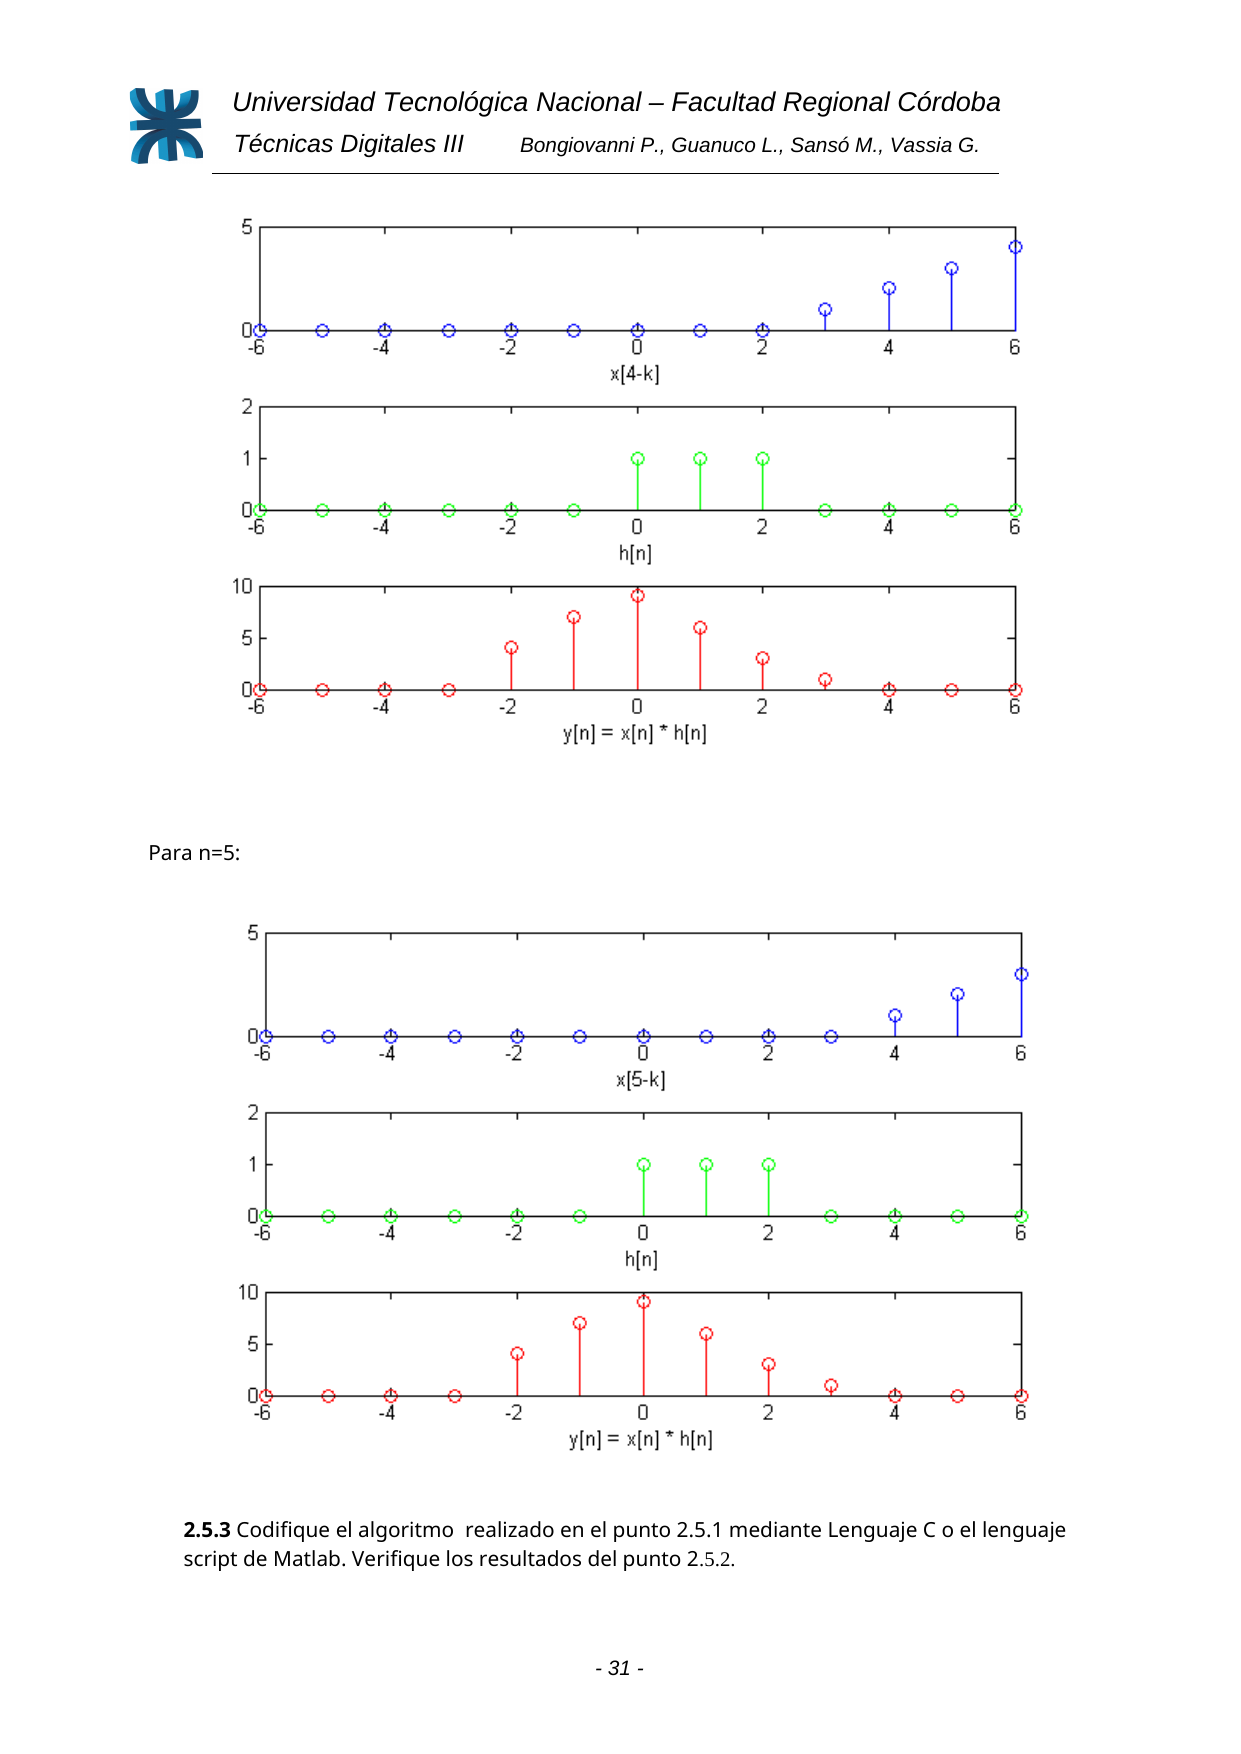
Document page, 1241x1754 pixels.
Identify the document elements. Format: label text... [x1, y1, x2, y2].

list 2.5.3 Codifique el algoritmo realizado en el punto 2.5.1 mediante Lenguaje C o el lenguaje script de Matlab. Verifique los resultados del punto 2.5.2. [183, 1515, 1122, 1572]
text Para n=5: [148, 838, 1122, 866]
picture [140, 887, 1114, 1487]
picture [129, 88, 203, 164]
picture [133, 181, 1108, 781]
